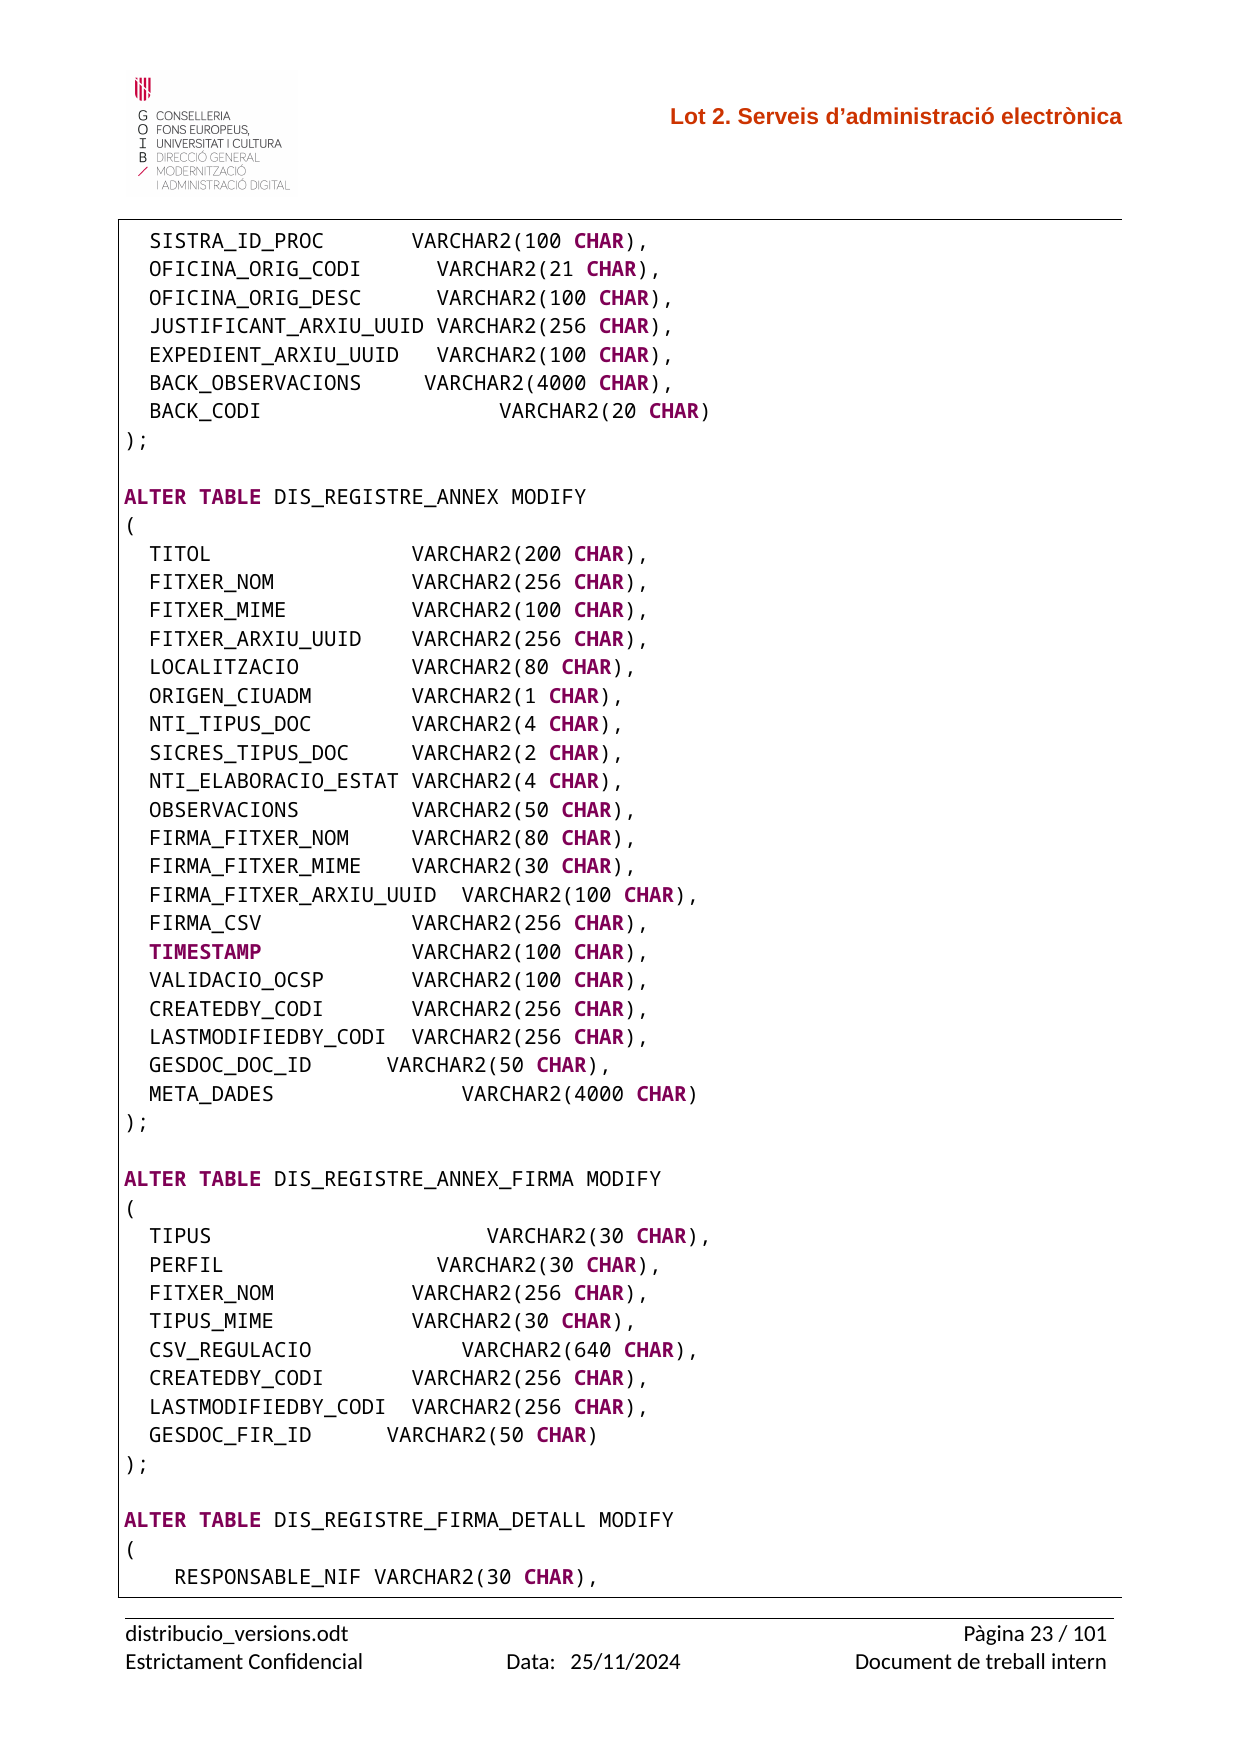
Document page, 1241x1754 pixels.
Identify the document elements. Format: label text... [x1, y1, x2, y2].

table_header SISTRA_ID_PROC VARCHAR2(100 CHAR), OFICINA_ORIG_CODI VARCHAR2(21 CHAR), OFICINA_ORIG_DESC VARCHAR2(100 CHAR), JUSTIFICANT_ARXIU_UUID VARCHAR2(256 CHAR), EXPEDIENT_ARXIU_UUID VARCHAR2(100 CHAR), BACK_OBSERVACIONS VARCHAR2(4000 CHAR), BACK_CODI VARCHAR2(20 CHAR) ); ALTER TABLE DIS_REGISTRE_ANNEX MODIFY ( TITOL VARCHAR2(200 CHAR), FITXER_NOM VARCHAR2(256 CHAR), FITXER_MIME VARCHAR2(100 CHAR), FITXER_ARXIU_UUID VARCHAR2(256 CHAR), LOCALITZACIO VARCHAR2(80 CHAR), ORIGEN_CIUADM VARCHAR2(1 CHAR), NTI_TIPUS_DOC VARCHAR2(4 CHAR), SICRES_TIPUS_DOC VARCHAR2(2 CHAR), NTI_ELABORACIO_ESTAT VARCHAR2(4 CHAR), OBSERVACIONS VARCHAR2(50 CHAR), FIRMA_FITXER_NOM VARCHAR2(80 CHAR), FIRMA_FITXER_MIME VARCHAR2(30 CHAR), FIRMA_FITXER_ARXIU_UUID VARCHAR2(100 CHAR), FIRMA_CSV VARCHAR2(256 CHAR), TIMESTAMP VARCHAR2(100 CHAR), VALIDACIO_OCSP VARCHAR2(100 CHAR), CREATEDBY_CODI VARCHAR2(256 CHAR), LASTMODIFIEDBY_CODI VARCHAR2(256 CHAR), GESDOC_DOC_ID VARCHAR2(50 CHAR), META_DADES VARCHAR2(4000 CHAR) ); ALTER TABLE DIS_REGISTRE_ANNEX_FIRMA MODIFY ( TIPUS VARCHAR2(30 CHAR), PERFIL VARCHAR2(30 CHAR), FITXER_NOM VARCHAR2(256 CHAR), TIPUS_MIME VARCHAR2(30 CHAR), CSV_REGULACIO VARCHAR2(640 CHAR), CREATEDBY_CODI VARCHAR2(256 CHAR), LASTMODIFIEDBY_CODI VARCHAR2(256 CHAR), GESDOC_FIR_ID VARCHAR2(50 CHAR) ); ALTER TABLE DIS_REGISTRE_FIRMA_DETALL MODIFY ( RESPONSABLE_NIF VARCHAR2(30 CHAR), [119, 220, 1122, 1597]
picture [126, 70, 299, 197]
